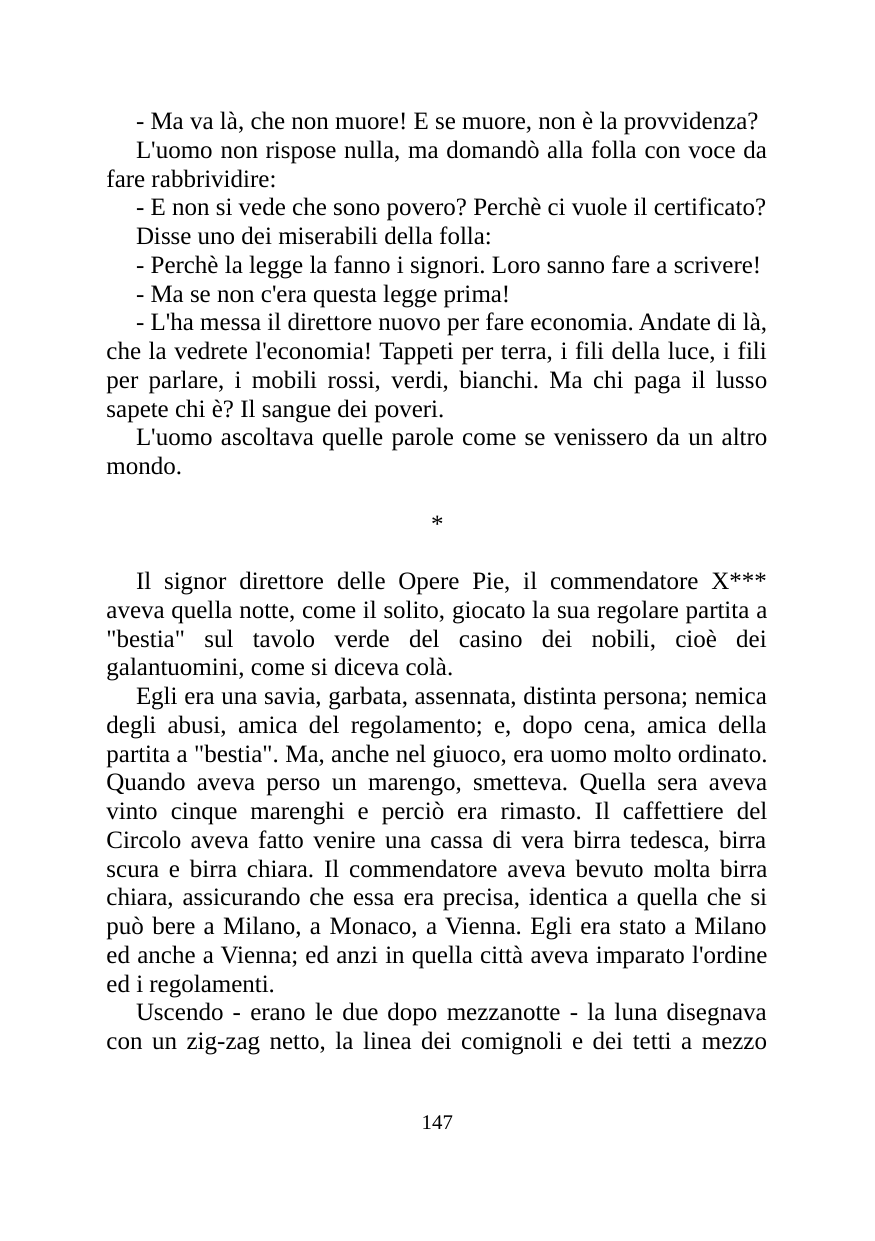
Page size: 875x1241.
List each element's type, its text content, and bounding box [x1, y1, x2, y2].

text - E non si vede che sono povero? Perchè ci vuole il certificato? [106, 192, 768, 221]
text * [106, 509, 768, 537]
text Il signor direttore delle Opere Pie, il commendatore X*** aveva quella notte, come il solito, giocato la sua regolare partita a "bestia" sul tavolo verde del casino dei nobili, cioè dei galantuomini, come si diceva colà. [106, 566, 768, 681]
text L'uomo ascoltava quelle parole come se venissero da un altro mondo. [106, 422, 768, 480]
text L'uomo non rispose nulla, ma domandò alla folla con voce da fare rabbrividire: [106, 135, 768, 192]
text - Ma va là, che non muore! E se muore, non è la provvidenza? [106, 106, 768, 135]
text Egli era una savia, garbata, assennata, distinta persona; nemica degli abusi, amica del regolamento; e, dopo cena, amica della partita a "bestia". Ma, anche nel giuoco, era uomo molto ordinato. Quando aveva perso un marengo, smetteva. Quella sera aveva vinto cinque marenghi e perciò era rimasto. Il caffettiere del Circolo aveva fatto venire una cassa di vera birra tedesca, birra scura e birra chiara. Il commendatore aveva bevuto molta birra chiara, assicurando che essa era precisa, identica a quella che si può bere a Milano, a Monaco, a Vienna. Egli era stato a Milano ed anche a Vienna; ed anzi in quella città aveva imparato l'ordine ed i regolamenti. [106, 681, 768, 997]
text - L'ha messa il direttore nuovo per fare economia. Andate di là, che la vedrete l'economia! Tappeti per terra, i fili della luce, i fili per parlare, i mobili rossi, verdi, bianchi. Ma chi paga il lusso sapete chi è? Il sangue dei poveri. [106, 307, 768, 422]
text - Perchè la legge la fanno i signori. Loro sanno fare a scrivere! [106, 250, 768, 279]
text Disse uno dei miserabili della folla: [106, 221, 768, 250]
text Uscendo - erano le due dopo mezzanotte - la luna disegnava con un zig-zag netto, la linea dei comignoli e dei tetti a mezzo [106, 997, 768, 1055]
text - Ma se non c'era questa legge prima! [106, 279, 768, 307]
